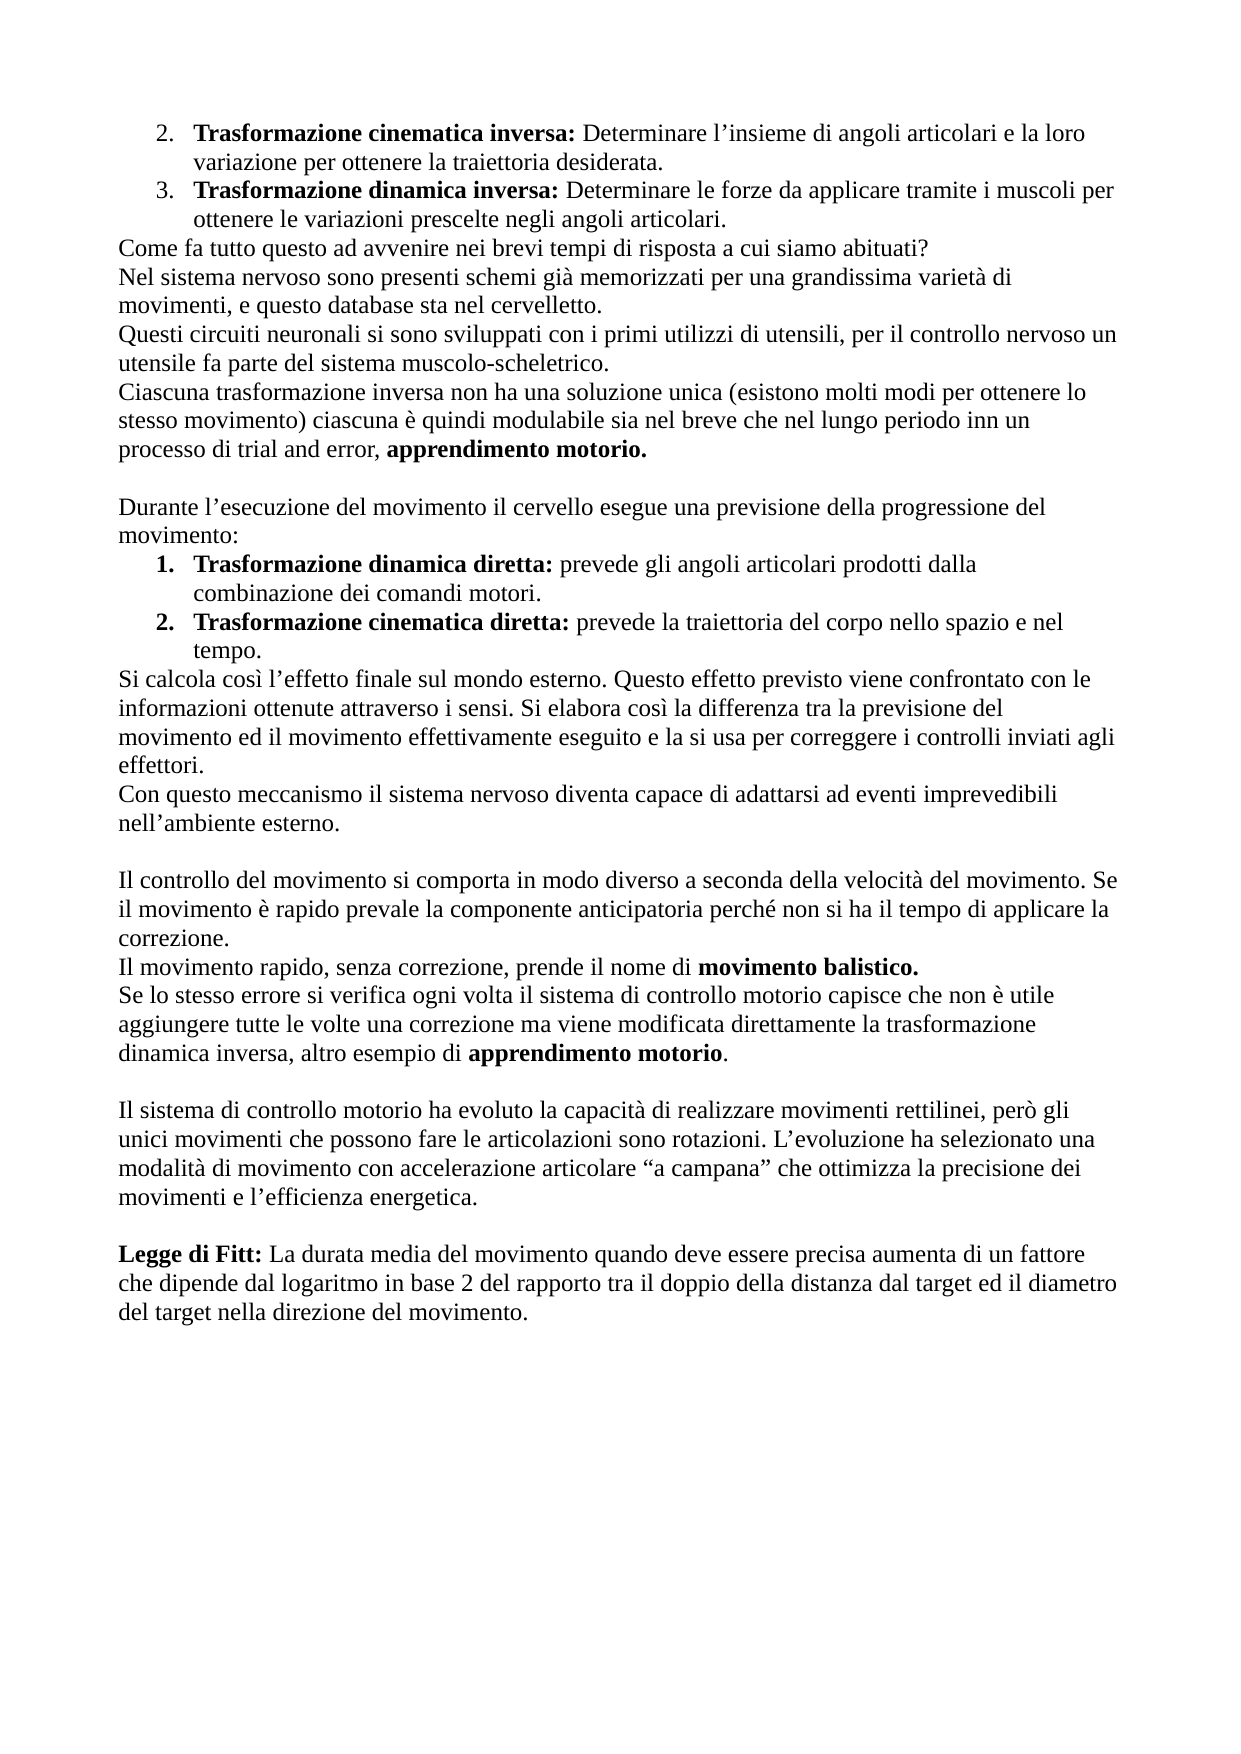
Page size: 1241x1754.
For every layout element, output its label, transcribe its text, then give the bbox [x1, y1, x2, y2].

list Trasformazione cinematica inversa: Determinare l’insieme di angoli articolari e la loro variazione per ottenere la traiettoria desiderata. [156, 118, 1122, 176]
list Trasformazione cinematica diretta: prevede la traiettoria del corpo nello spazio e nel tempo. [156, 607, 1122, 664]
list Trasformazione dinamica inversa: Determinare le forze da applicare tramite i muscoli per ottenere le variazioni prescelte negli angoli articolari. [156, 176, 1122, 233]
text Se lo stesso errore si verifica ogni volta il sistema di controllo motorio capisce che non è utile aggiungere tutte le volte una correzione ma viene modificata direttamente la trasformazione dinamica inversa, altro esempio di apprendimento motorio. [118, 981, 1122, 1067]
list Trasformazione dinamica diretta: prevede gli angoli articolari prodotti dalla combinazione dei comandi motori. [156, 549, 1122, 607]
text Si calcola così l’effetto finale sul mondo esterno. Questo effetto previsto viene confrontato con le informazioni ottenute attraverso i sensi. Si elabora così la differenza tra la previsione del movimento ed il movimento effettivamente eseguito e la si usa per correggere i controlli inviati agli effettori. [118, 664, 1122, 779]
text Il controllo del movimento si comporta in modo diverso a seconda della velocità del movimento. Se il movimento è rapido prevale la componente anticipatoria perché non si ha il tempo di applicare la correzione. [118, 866, 1122, 952]
text Ciascuna trasformazione inversa non ha una soluzione unica (esistono molti modi per ottenere lo stesso movimento) ciascuna è quindi modulabile sia nel breve che nel lungo periodo inn un processo di trial and error, apprendimento motorio. [118, 377, 1122, 463]
text Come fa tutto questo ad avvenire nei brevi tempi di risposta a cui siamo abituati? [118, 233, 1122, 262]
text Con questo meccanismo il sistema nervoso diventa capace di adattarsi ad eventi imprevedibili nell’ambiente esterno. [118, 779, 1122, 837]
text Il sistema di controllo motorio ha evoluto la capacità di realizzare movimenti rettilinei, però gli unici movimenti che possono fare le articolazioni sono rotazioni. L’evoluzione ha selezionato una modalità di movimento con accelerazione articolare “a campana” che ottimizza la precisione dei movimenti e l’efficienza energetica. [118, 1096, 1122, 1211]
text Legge di Fitt: La durata media del movimento quando deve essere precisa aumenta di un fattore che dipende dal logaritmo in base 2 del rapporto tra il doppio della distanza dal target ed il diametro del target nella direzione del movimento. [118, 1239, 1122, 1326]
text Questi circuiti neuronali si sono sviluppati con i primi utilizzi di utensili, per il controllo nervoso un utensile fa parte del sistema muscolo-scheletrico. [118, 319, 1122, 377]
text Durante l’esecuzione del movimento il cervello esegue una previsione della progressione del movimento: [118, 492, 1122, 549]
text Il movimento rapido, senza correzione, prende il nome di movimento balistico. [118, 952, 1122, 981]
text Nel sistema nervoso sono presenti schemi già memorizzati per una grandissima varietà di movimenti, e questo database sta nel cervelletto. [118, 262, 1122, 319]
